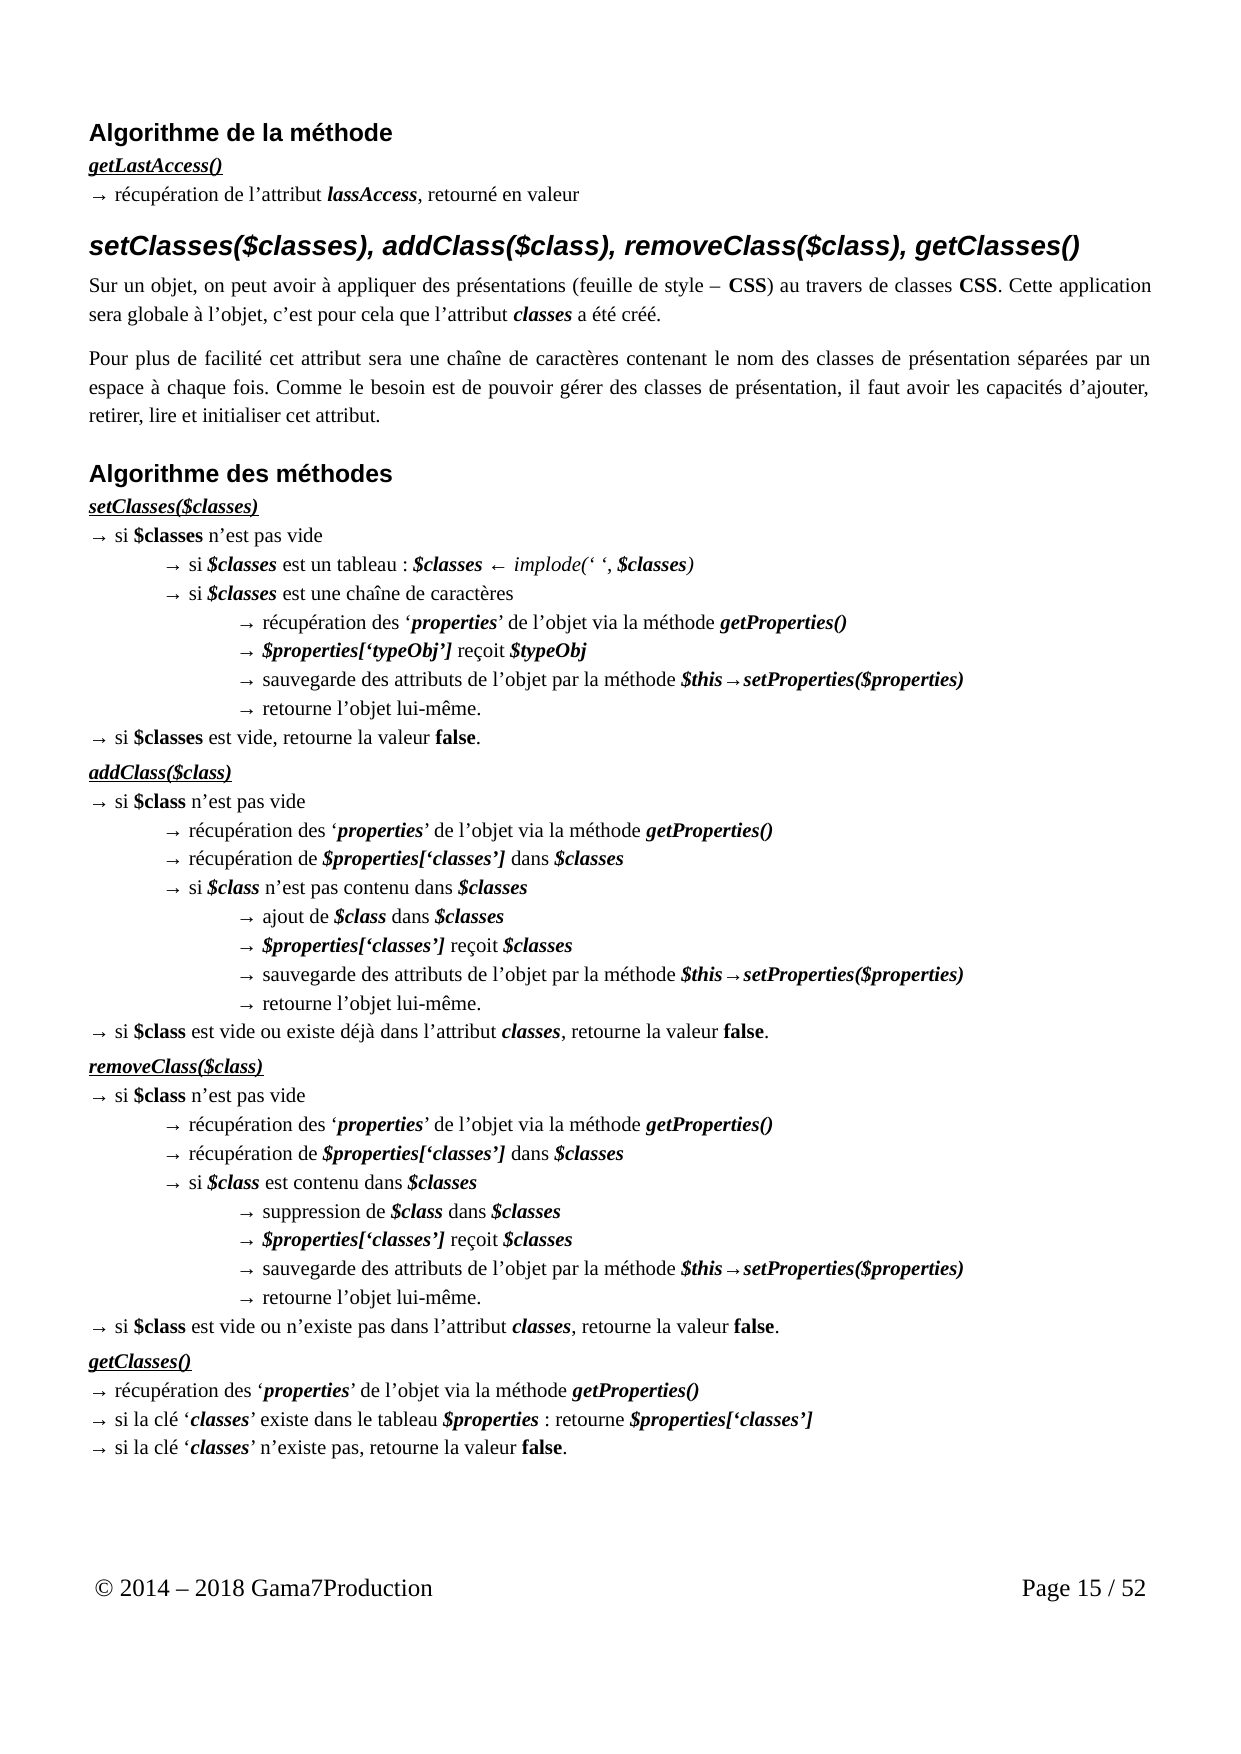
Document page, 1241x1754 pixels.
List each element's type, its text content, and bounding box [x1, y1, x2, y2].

text → retourne l’objet lui-même. [88, 696, 1152, 720]
text → $properties[‘classes’] reçoit $classes [88, 933, 1152, 957]
text → récupération des ‘properties’ de l’objet via la méthode getProperties() [88, 1112, 1152, 1136]
text Pour plus de facilité cet attribut sera une chaîne de caractères contenant le nom des classes de présentation séparées par un espace à chaque fois. Comme le besoin est de pouvoir gérer des classes de présentation, il faut avoir les capacités d’ajouter, retirer, lire et initialiser cet attribut. [88, 346, 1152, 427]
text → récupération des ‘properties’ de l’objet via la méthode getProperties() [88, 1378, 1152, 1402]
text → $properties[‘classes’] reçoit $classes [88, 1227, 1152, 1251]
text getClasses() [88, 1349, 1152, 1373]
text → récupération de l’attribut lassAccess, retourné en valeur [88, 182, 1152, 206]
text → récupération des ‘properties’ de l’objet via la méthode getProperties() [88, 609, 1152, 634]
text → si $class est contenu dans $classes [88, 1170, 1152, 1194]
text Sur un objet, on peut avoir à appliquer des présentations (feuille de style – CSS) au travers de classes CSS. Cette application sera globale à l’objet, c’est pour cela que l’attribut classes a été créé. [88, 273, 1152, 326]
text → si $class n’est pas vide [88, 1083, 1152, 1107]
text → si la clé ‘classes’ n’existe pas, retourne la valeur false. [88, 1435, 1152, 1459]
text getLastAccess() [88, 153, 1152, 177]
text → retourne l’objet lui-même. [88, 991, 1152, 1015]
text → sauvegarde des attributs de l’objet par la méthode $this→setProperties($properties) [236, 667, 1152, 691]
text → si la clé ‘classes’ existe dans le tableau $properties : retourne $properties[‘classes’] [88, 1406, 1152, 1431]
text → récupération de $properties[‘classes’] dans $classes [88, 846, 1152, 870]
text → récupération de $properties[‘classes’] dans $classes [88, 1141, 1152, 1165]
subtitle Algorithme des méthodes [88, 459, 1152, 488]
subtitle Algorithme de la méthode [88, 118, 1152, 147]
text addClass($class) [88, 760, 1152, 784]
text → suppression de $class dans $classes [88, 1198, 1152, 1223]
text → sauvegarde des attributs de l’objet par la méthode $this→setProperties($properties) [236, 962, 1152, 986]
text → si $classes n’est pas vide [88, 523, 1152, 547]
text → si $class est vide ou existe déjà dans l’attribut classes, retourne la valeur false. [88, 1019, 1152, 1043]
text → si $class n’est pas vide [88, 789, 1152, 813]
text setClasses($classes) [88, 494, 1152, 518]
text → $properties[‘typeObj’] reçoit $typeObj [88, 638, 1152, 662]
text → si $class est vide ou n’existe pas dans l’attribut classes, retourne la valeur false. [88, 1314, 1152, 1338]
text → si $classes est une chaîne de caractères [88, 581, 1152, 605]
text removeClass($class) [88, 1054, 1152, 1078]
text → si $class n’est pas contenu dans $classes [88, 875, 1152, 899]
subtitle setClasses($classes), addClass($class), removeClass($class), getClasses() [88, 229, 1152, 261]
text → ajout de $class dans $classes [88, 904, 1152, 928]
text → si $classes est vide, retourne la valeur false. [88, 725, 1152, 749]
text → si $classes est un tableau : $classes ← implode(‘ ‘, $classes) [88, 552, 1152, 576]
text → retourne l’objet lui-même. [88, 1285, 1152, 1309]
text → récupération des ‘properties’ de l’objet via la méthode getProperties() [88, 817, 1152, 842]
text → sauvegarde des attributs de l’objet par la méthode $this→setProperties($properties) [236, 1256, 1152, 1280]
